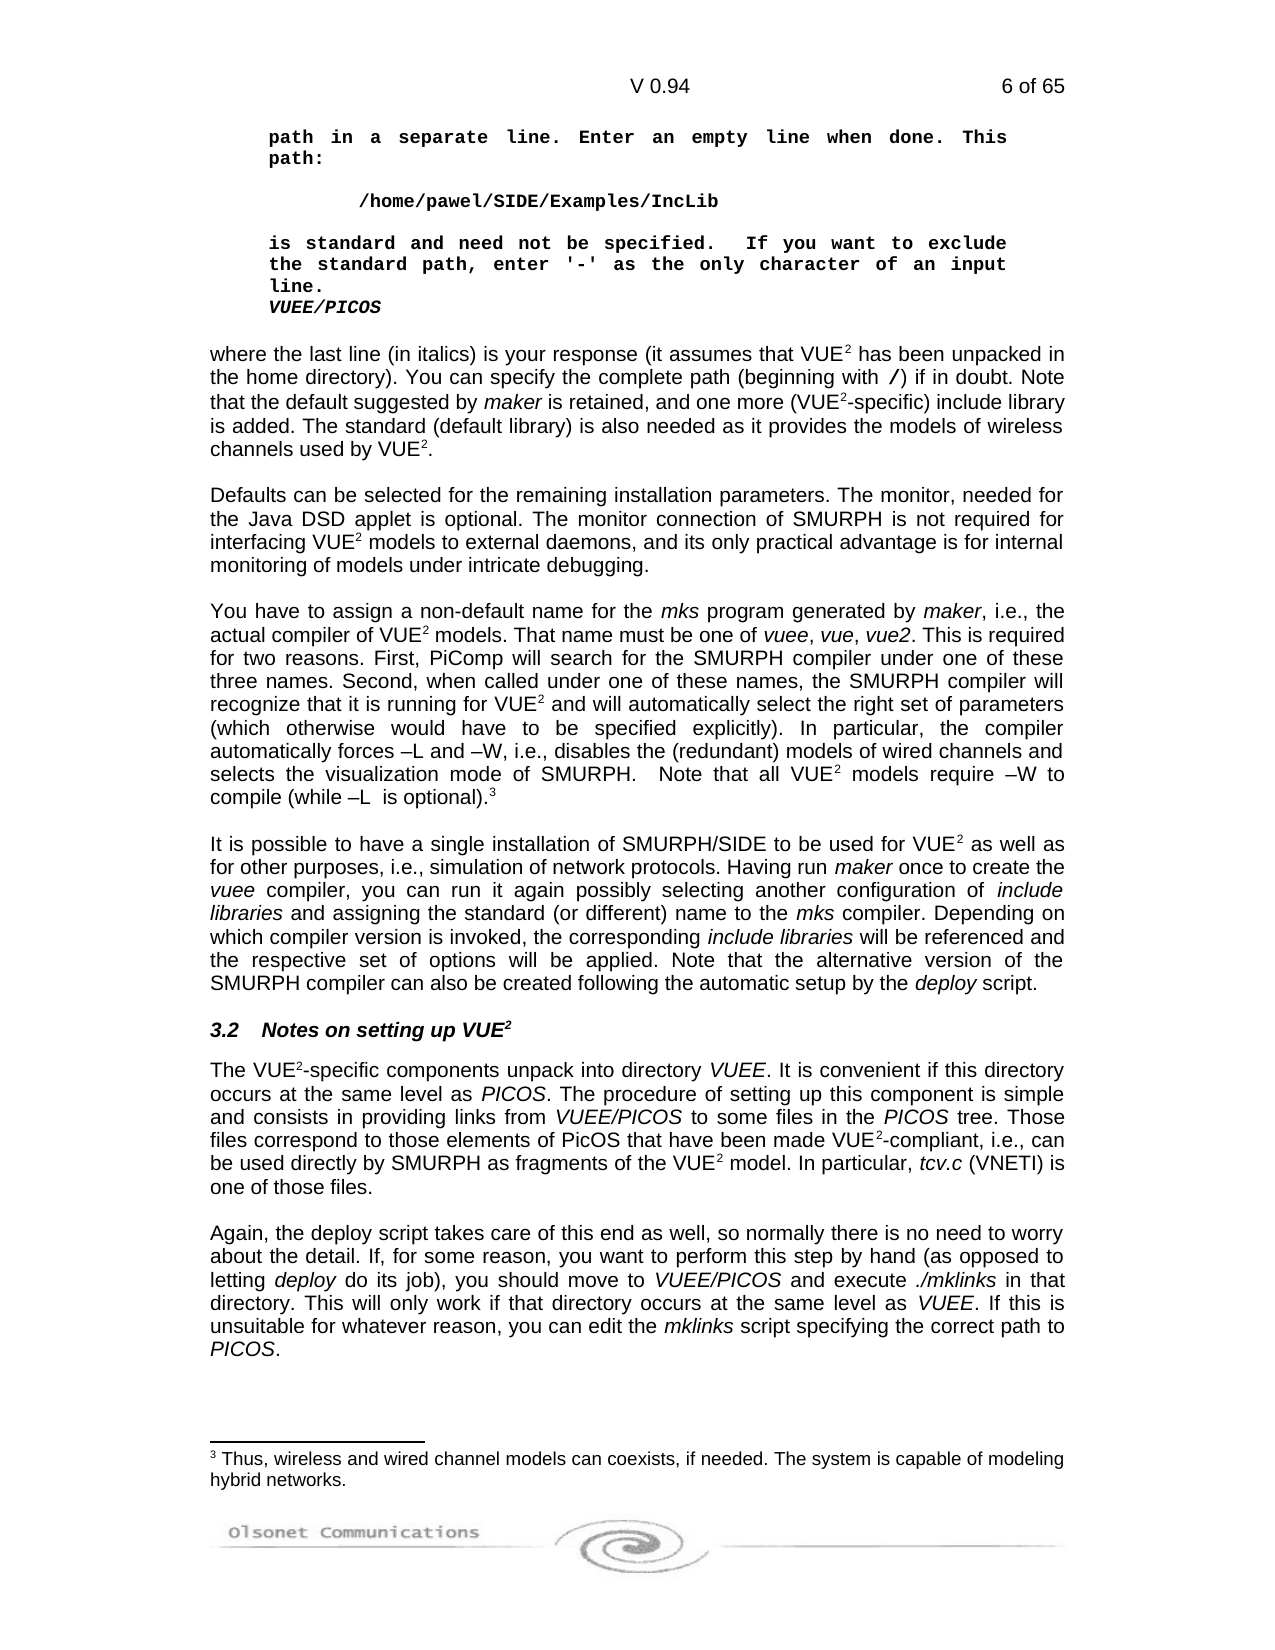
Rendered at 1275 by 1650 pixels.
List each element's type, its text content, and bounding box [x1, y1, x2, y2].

text VUEE/PICOS [268, 298, 1007, 319]
subtitle Notes on setting up VUE2 [210, 1018, 1065, 1041]
text It is possible to have a single installation of SMURPH/SIDE to be used for VUE2 as well as for other purposes, i.e., simulation of network protocols. Having run maker once to create the vuee compiler, you can run it again possibly selecting another configuration of include libraries and assigning the standard (or different) name to the mks compiler. Depending on which compiler version is invoked, the corresponding include libraries will be referenced and the respective set of options will be applied. Note that the alternative version of the SMURPH compiler can also be created following the automatic setup by the deploy script. [210, 832, 1065, 995]
text path in a separate line. Enter an empty line when done. This path: [268, 128, 1007, 170]
text is standard and need not be specified. If you want to exclude the standard path, enter '-' as the only character of an input line. [268, 234, 1007, 298]
text Defaults can be selected for the remaining installation parameters. The monitor, needed for the Java DSD applet is optional. The monitor connection of SMURPH is not required for interfacing VUE2 models to external daemons, and its only practical advantage is for internal monitoring of models under intricate debugging. [210, 484, 1065, 577]
text Thus, wireless and wired channel models can coexists, if needed. The system is capable of modeling hybrid networks. [210, 1448, 1065, 1490]
picture [210, 1504, 1065, 1596]
text Again, the deploy script takes care of this end as well, so normally there is no need to worry about the detail. If, for some reason, you want to perform this step by hand (as opposed to letting deploy do its job), you should move to VUEE/PICOS and execute ./mklinks in that directory. This will only work if that directory occurs at the same level as VUEE. If this is unsuitable for whatever reason, you can edit the mklinks script specifying the correct path to PICOS. [210, 1222, 1065, 1361]
text /home/pawel/SIDE/Examples/IncLib [268, 191, 1007, 213]
text You have to assign a non-default name for the mks program generated by maker, i.e., the actual compiler of VUE2 models. That name must be one of vuee, vue, vue2. This is required for two reasons. First, PiComp will search for the SMURPH compiler under one of these three names. Second, when called under one of these names, the SMURPH compiler will recognize that it is running for VUE2 and will automatically select the right set of parameters (which otherwise would have to be specified explicitly). In particular, the compiler automatically forces –L and –W, i.e., disables the (redundant) models of wired channels and selects the visualization mode of SMURPH. Note that all VUE2 models require –W to compile (while –L is optional). [210, 600, 1065, 809]
text The VUE2-specific components unpack into directory VUEE. It is convenient if this directory occurs at the same level as PICOS. The procedure of setting up this component is simple and consists in providing links from VUEE/PICOS to some files in the PICOS tree. Those files correspond to those elements of PicOS that have been made VUE2-compliant, i.e., can be used directly by SMURPH as fragments of the VUE2 model. In particular, tcv.c (VNETI) is one of those files. [210, 1059, 1065, 1198]
text where the last line (in italics) is your response (it assumes that VUE2 has been unpacked in the home directory). You can specify the complete path (beginning with /) if in doubt. Note that the default suggested by maker is retained, and one more (VUE2-specific) include library is added. The standard (default library) is also needed as it provides the models of wireless channels used by VUE2. [210, 343, 1065, 461]
